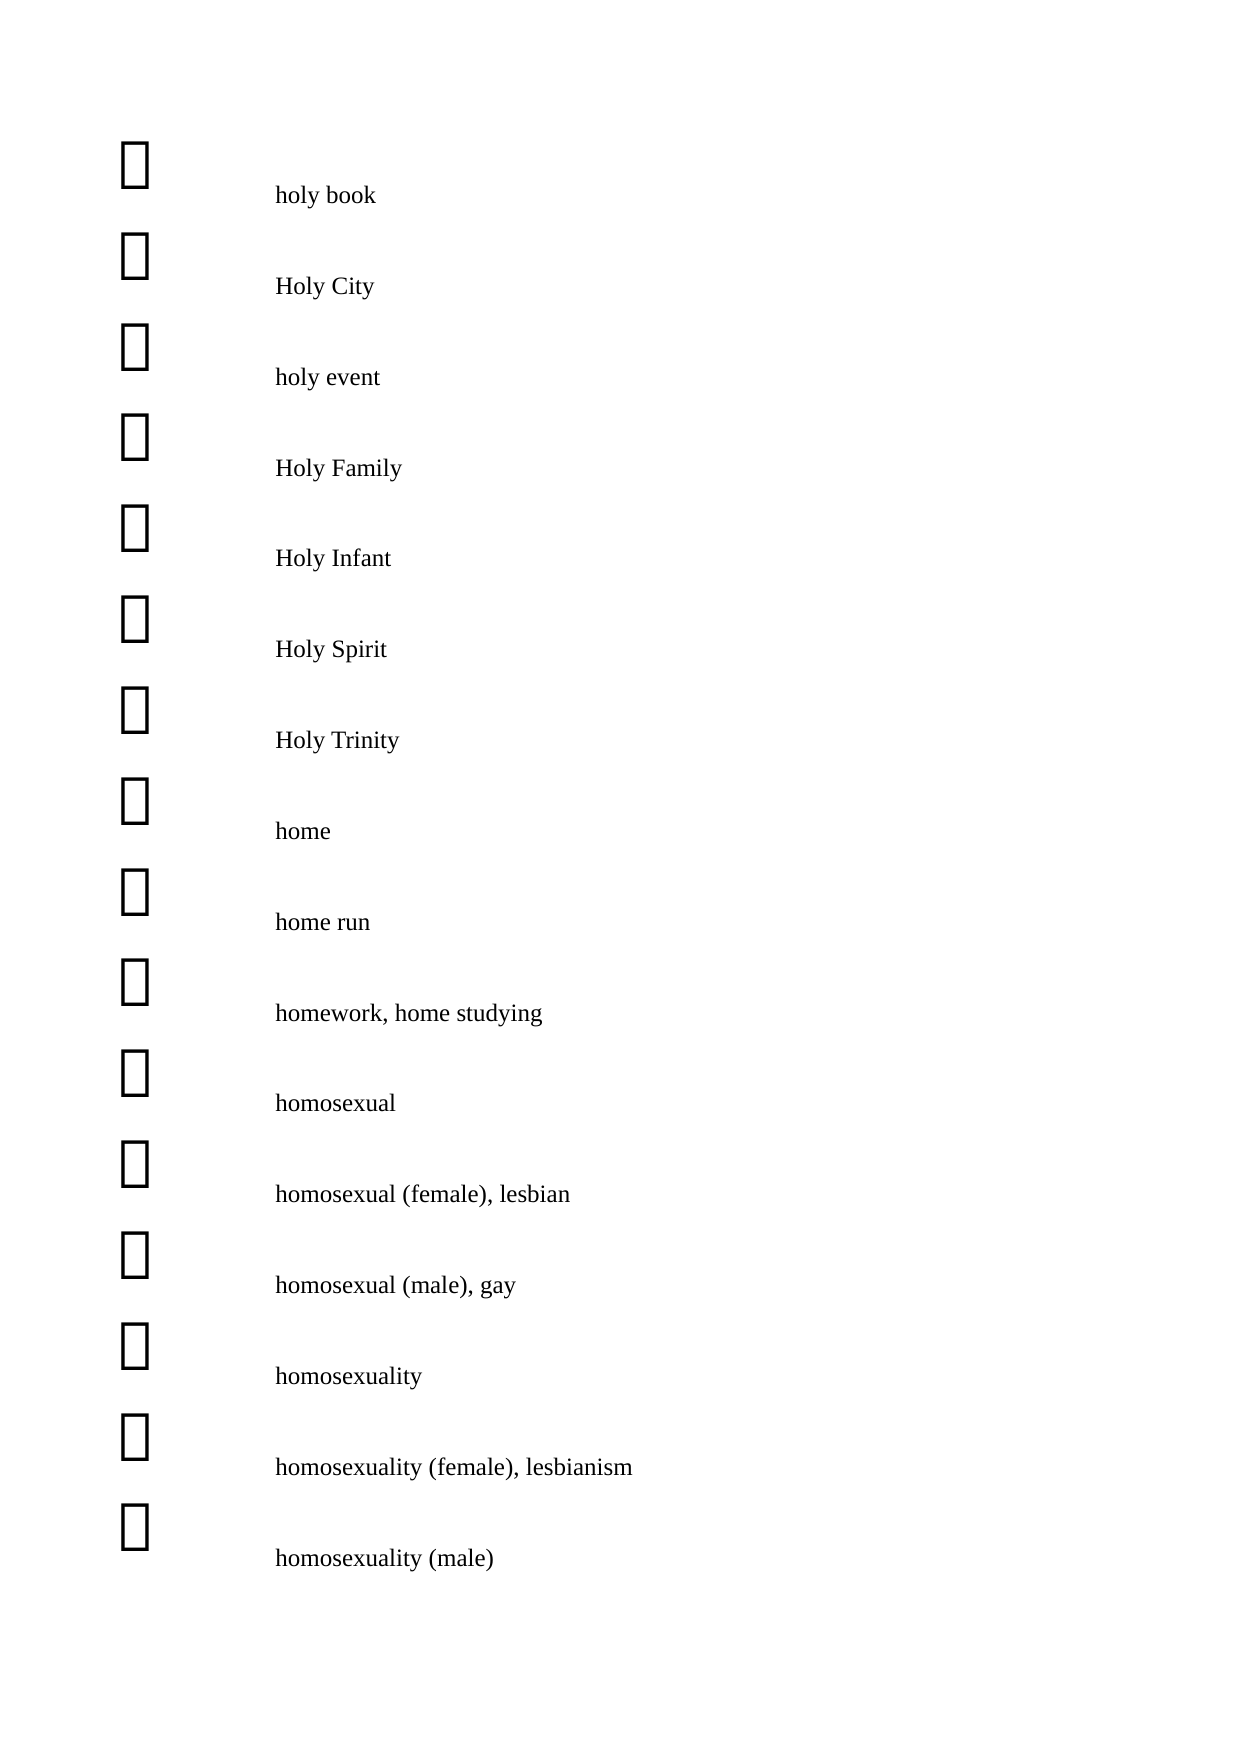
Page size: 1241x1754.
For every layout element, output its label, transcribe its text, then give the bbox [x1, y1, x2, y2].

table_cell  [115, 1390, 275, 1481]
table_cell  [115, 481, 275, 572]
table_cell  [115, 754, 275, 845]
table_cell Holy Infant [275, 481, 949, 572]
table_cell Holy Trinity [275, 663, 949, 754]
table_cell homosexuality (male) [275, 1481, 949, 1571]
table_cell homosexuality (female), lesbianism [275, 1390, 949, 1481]
table_cell Holy City [275, 209, 949, 300]
table_cell  [115, 572, 275, 663]
table_cell  [115, 1299, 275, 1390]
table_cell  [115, 118, 275, 209]
table_cell  [115, 1117, 275, 1208]
table_cell  [115, 1208, 275, 1299]
table_cell  [115, 663, 275, 754]
table_cell holy event [275, 300, 949, 391]
table_cell  [115, 391, 275, 481]
table_cell home run [275, 845, 949, 936]
table_cell  [115, 209, 275, 300]
table_cell  [115, 300, 275, 391]
table_cell  [115, 1026, 275, 1117]
table_cell  [115, 936, 275, 1026]
table_cell homosexual (female), lesbian [275, 1117, 949, 1208]
table_cell  [115, 1481, 275, 1571]
table_cell holy book [275, 118, 949, 209]
table_cell homosexual (male), gay [275, 1208, 949, 1299]
table_cell homosexuality [275, 1299, 949, 1390]
table_cell Holy Family [275, 391, 949, 481]
table_cell homosexual [275, 1026, 949, 1117]
table_cell home [275, 754, 949, 845]
table_cell Holy Spirit [275, 572, 949, 663]
table_cell  [115, 845, 275, 936]
table_cell homework, home studying [275, 936, 949, 1026]
